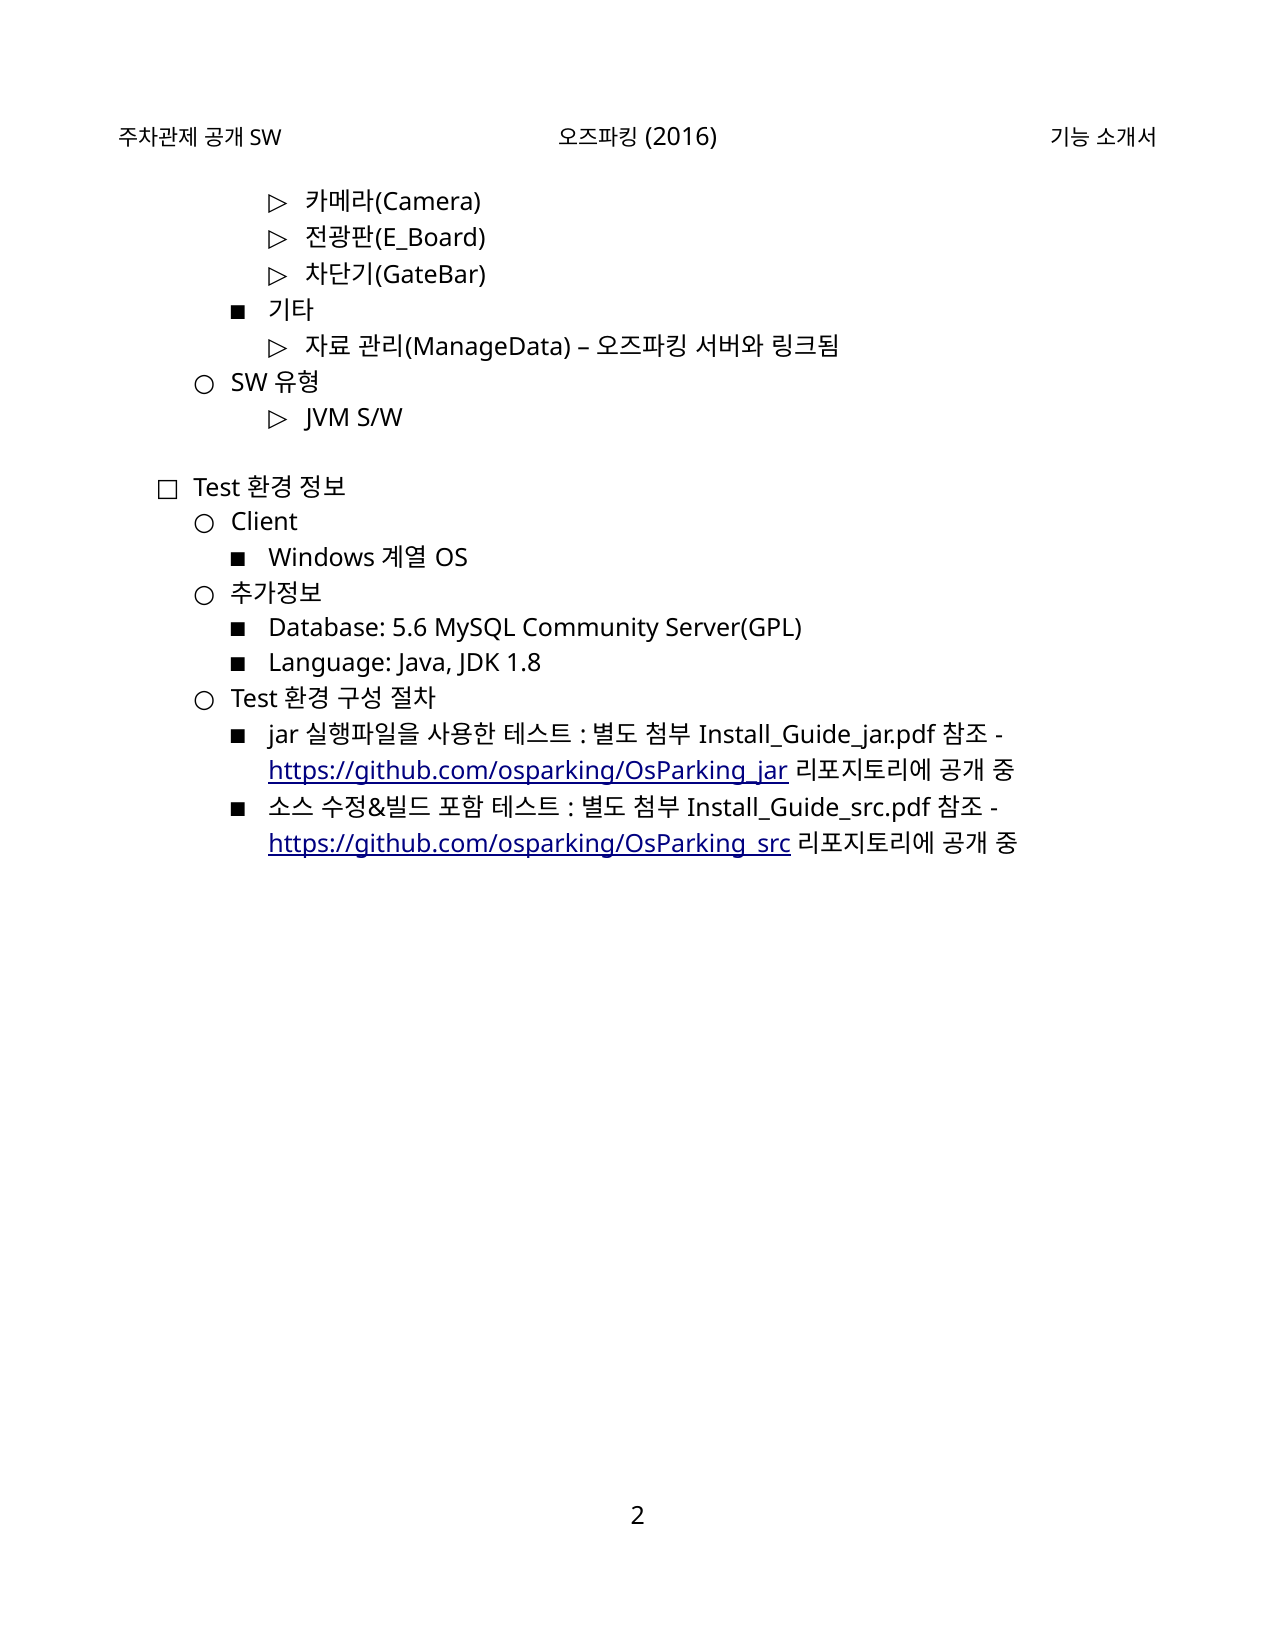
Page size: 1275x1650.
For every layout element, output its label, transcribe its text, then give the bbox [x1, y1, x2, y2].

list 추가정보 [193, 574, 1157, 610]
list 소스 수정&빌드 포함 테스트 : 별도 첨부 Install_Guide_src.pdf 참조 - https://github.com/osparking/OsParking_src 리포지토리에 공개 중 [231, 787, 1157, 893]
list 차단기(GateBar) [268, 254, 1157, 290]
list JVM S/W [268, 399, 1157, 433]
list Database: 5.6 MySQL Community Server(GPL) [231, 610, 1157, 644]
list 자료 관리(ManageData) – 오즈파킹 서버와 링크됨 [268, 327, 1157, 363]
list SW 유형 [193, 363, 1157, 399]
list jar 실행파일을 사용한 테스트 : 별도 첨부 Install_Guide_jar.pdf 참조 - https://github.com/osparking/OsParking_jar 리포지토리에 공개 중 [231, 714, 1157, 787]
list 기타 [231, 290, 1157, 327]
list Client [193, 503, 1157, 538]
list 전광판(E_Board) [268, 218, 1157, 254]
list Windows 계열 OS [231, 538, 1157, 574]
list 카메라(Camera) [268, 182, 1157, 218]
list Test 환경 구성 절차 [193, 678, 1157, 714]
list Test 환경 정보 [156, 467, 1157, 503]
list Language: Java, JDK 1.8 [231, 644, 1157, 678]
